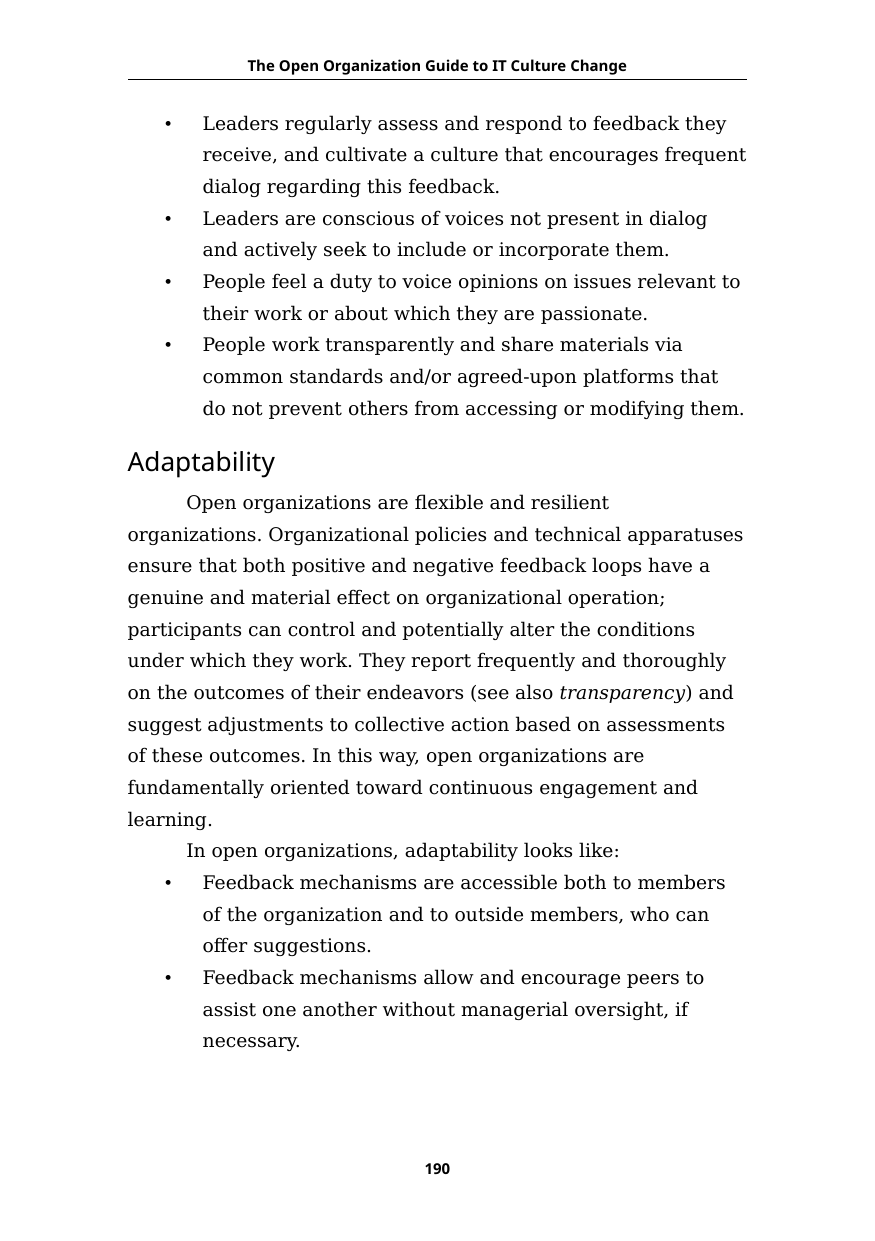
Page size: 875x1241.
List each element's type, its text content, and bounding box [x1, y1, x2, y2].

text Open organizations are flexible and resilient organizations. Organizational policies and technical apparatuses ensure that both positive and negative feedback loops have a genuine and material effect on organizational operation; participants can control and potentially alter the conditions under which they work. They report frequently and thoroughly on the outcomes of their endeavors (see also transparency) and suggest adjustments to collective action based on assessments of these outcomes. In this way, open organizations are fundamentally oriented toward continuous engagement and learning. [127, 492, 747, 831]
subtitle Adaptability [127, 444, 747, 479]
list Feedback mechanisms allow and encourage peers to assist one another without managerial oversight, if necessary. [165, 967, 747, 1052]
text In open organizations, adaptability looks like: [127, 840, 747, 862]
list People work transparently and share materials via common standards and/or agreed-upon platforms that do not prevent others from accessing or modifying them. [165, 334, 747, 419]
list Feedback mechanisms are accessible both to members of the organization and to outside members, who can offer suggestions. [165, 872, 747, 957]
list People feel a duty to voice opinions on issues relevant to their work or about which they are passionate. [165, 271, 747, 324]
list Leaders are conscious of voices not present in dialog and actively seek to include or incorporate them. [165, 207, 747, 261]
list Leaders regularly assess and respond to feedback they receive, and cultivate a culture that encourages frequent dialog regarding this feedback. [165, 112, 747, 198]
